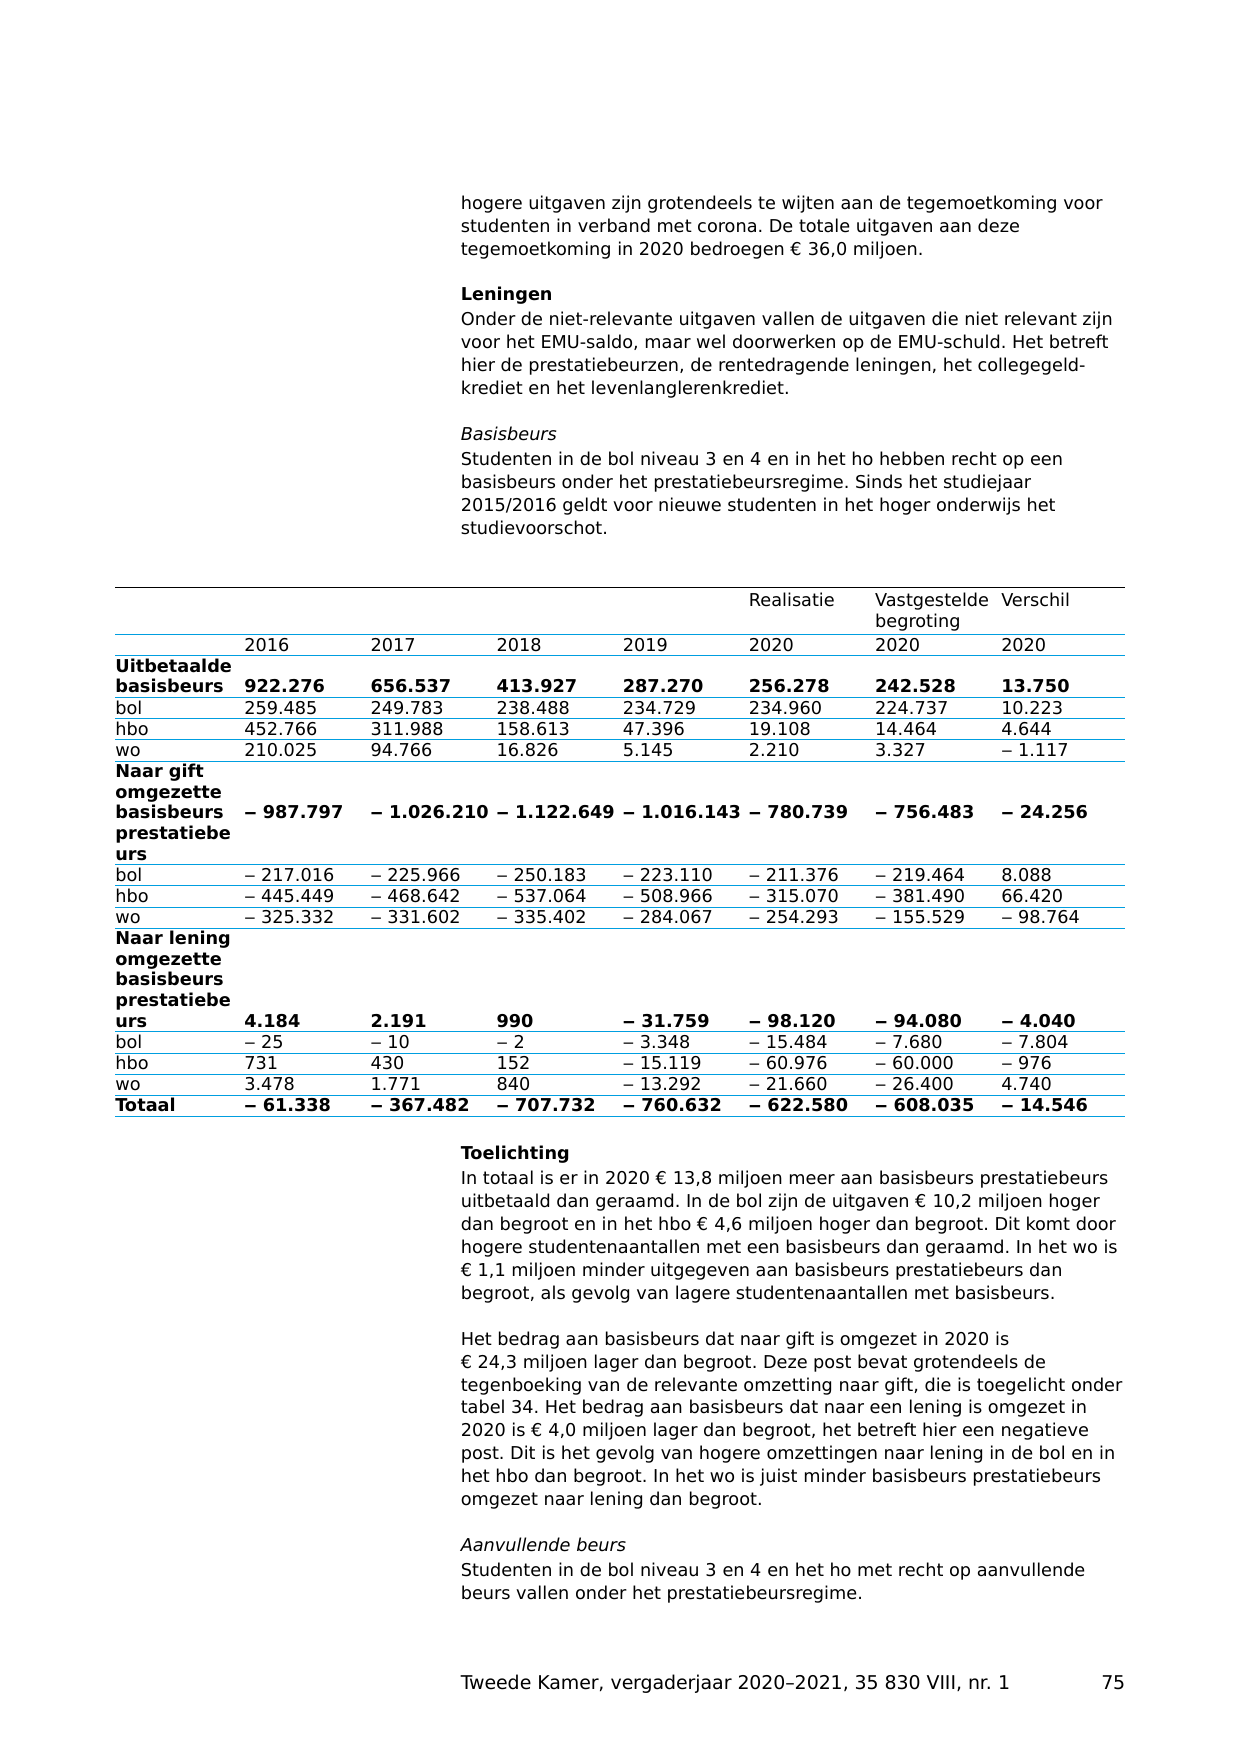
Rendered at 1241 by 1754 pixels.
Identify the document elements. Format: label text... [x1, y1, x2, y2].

table_cell [115, 635, 241, 655]
table_cell ‒ 2 [494, 1032, 620, 1052]
text Onder de niet-relevante uitgaven vallen de uitgaven die niet relevant zijn voor het EMU-saldo, maar wel doorwerken op de EMU-schuld. Het betreft hier de prestatiebeurzen, de rentedragende leningen, het collegegeld-krediet en het levenlanglerenkrediet. [461, 307, 1125, 399]
table_cell 2019 [620, 635, 746, 655]
table_cell 2.210 [746, 740, 872, 761]
table_cell ‒ 14.546 [998, 1096, 1125, 1116]
table_cell [620, 588, 746, 634]
table_cell 2017 [368, 635, 493, 655]
table_cell ‒ 325.332 [241, 908, 367, 928]
text Studenten in de bol niveau 3 en 4 en in het ho hebben recht op een basisbeurs onder het prestatiebeursregime. Sinds het studiejaar 2015/2016 geldt voor nieuwe studenten in het hoger onderwijs het studievoorschot. [461, 447, 1125, 539]
text Aanvullende beurs [461, 1533, 1125, 1556]
table_cell ‒ 21.660 [746, 1075, 872, 1095]
table_cell ‒ 13.292 [620, 1075, 746, 1095]
table_cell 5.145 [620, 740, 746, 761]
table_cell ‒ 25 [241, 1032, 367, 1052]
table_cell 452.766 [241, 719, 367, 739]
table_cell 8.088 [998, 865, 1125, 885]
table_cell 2020 [998, 635, 1125, 655]
table_cell ‒ 367.482 [368, 1096, 493, 1116]
table_cell Totaal [115, 1096, 241, 1116]
table_cell ‒ 331.602 [368, 908, 493, 928]
table_cell 1.771 [368, 1075, 493, 1095]
table_cell 242.528 [872, 656, 998, 697]
table_cell ‒ 217.016 [241, 865, 367, 885]
table_cell 840 [494, 1075, 620, 1095]
table_cell hbo [115, 719, 241, 739]
table_cell 2018 [494, 635, 620, 655]
table_cell ‒ 15.119 [620, 1054, 746, 1073]
table_cell 311.988 [368, 719, 493, 739]
text Studenten in de bol niveau 3 en 4 en het ho met recht op aanvullende beurs vallen onder het prestatiebeursregime. [461, 1558, 1125, 1604]
table_cell wo [115, 908, 241, 928]
table_cell 922.276 [241, 656, 367, 697]
table_cell ‒ 10 [368, 1032, 493, 1052]
table_cell ‒ 98.764 [998, 908, 1125, 928]
table_cell 256.278 [746, 656, 872, 697]
table_cell hbo [115, 886, 241, 906]
table_cell 2020 [872, 635, 998, 655]
table_cell 158.613 [494, 719, 620, 739]
table_cell ‒ 445.449 [241, 886, 367, 906]
table_cell [368, 588, 493, 634]
table_cell 2020 [746, 635, 872, 655]
table_cell 234.729 [620, 698, 746, 718]
table_cell ‒ 60.000 [872, 1054, 998, 1073]
table_cell ‒ 1.122.649 [494, 762, 620, 864]
table_cell ‒ 315.070 [746, 886, 872, 906]
table_cell ‒ 1.016.143 [620, 762, 746, 864]
table_cell bol [115, 1032, 241, 1052]
table_cell 16.826 [494, 740, 620, 761]
table_cell ‒ 780.739 [746, 762, 872, 864]
table_cell 94.766 [368, 740, 493, 761]
text Het bedrag aan basisbeurs dat naar gift is omgezet in 2020 is € 24,3 miljoen lager dan begroot. Deze post bevat grotendeels de tegenboeking van de relevante omzetting naar gift, die is toegelicht onder tabel 34. Het bedrag aan basisbeurs dat naar een lening is omgezet in 2020 is € 4,0 miljoen lager dan begroot, het betreft hier een negatieve post. Dit is het gevolg van hogere omzettingen naar lening in de bol en in het hbo dan begroot. In het wo is juist minder basisbeurs prestatiebeurs omgezet naar lening dan begroot. [461, 1327, 1125, 1510]
table_cell ‒ 15.484 [746, 1032, 872, 1052]
table_cell 2.191 [368, 929, 493, 1031]
table_cell ‒ 468.642 [368, 886, 493, 906]
table_cell ‒ 155.529 [872, 908, 998, 928]
table_cell ‒ 508.966 [620, 886, 746, 906]
table_cell ‒ 4.040 [998, 929, 1125, 1031]
table_cell 66.420 [998, 886, 1125, 906]
table_cell 4.740 [998, 1075, 1125, 1095]
table_cell ‒ 608.035 [872, 1096, 998, 1116]
table_cell 47.396 [620, 719, 746, 739]
table_cell ‒ 211.376 [746, 865, 872, 885]
table_cell ‒ 1.026.210 [368, 762, 493, 864]
table_cell ‒ 537.064 [494, 886, 620, 906]
table_cell 259.485 [241, 698, 367, 718]
table_cell 3.478 [241, 1075, 367, 1095]
table_cell ‒ 7.680 [872, 1032, 998, 1052]
text Leningen [461, 282, 1125, 305]
table_cell ‒ 976 [998, 1054, 1125, 1073]
table_cell 152 [494, 1054, 620, 1073]
table_cell 10.223 [998, 698, 1125, 718]
table_cell ‒ 760.632 [620, 1096, 746, 1116]
table_cell 19.108 [746, 719, 872, 739]
table_cell ‒ 223.110 [620, 865, 746, 885]
table_cell 287.270 [620, 656, 746, 697]
table_cell ‒ 756.483 [872, 762, 998, 864]
table_cell Uitbetaalde basisbeurs [115, 656, 241, 697]
table_cell Naar lening omgezette basisbeurs prestatiebeurs [115, 929, 241, 1031]
table_cell 249.783 [368, 698, 493, 718]
table_cell 990 [494, 929, 620, 1031]
table_cell Naar gift omgezette basisbeurs prestatiebeurs [115, 762, 241, 864]
table_cell wo [115, 740, 241, 761]
table_cell [494, 588, 620, 634]
table_cell [241, 588, 367, 634]
table_cell ‒ 707.732 [494, 1096, 620, 1116]
table_cell wo [115, 1075, 241, 1095]
table_cell Realisatie [746, 588, 872, 634]
text hogere uitgaven zijn grotendeels te wijten aan de tegemoetkoming voor studenten in verband met corona. De totale uitgaven aan deze tegemoetkoming in 2020 bedroegen € 36,0 miljoen. [461, 191, 1125, 259]
table_cell ‒ 60.976 [746, 1054, 872, 1073]
table_cell 656.537 [368, 656, 493, 697]
table_cell 430 [368, 1054, 493, 1073]
table_cell ‒ 987.797 [241, 762, 367, 864]
text Basisbeurs [461, 422, 1125, 445]
table_header Tabel 39 Uitgaven basisbeurs prestatiebeurs (bedragen x € 1.000) [115, 562, 1125, 587]
table_cell 238.488 [494, 698, 620, 718]
text Toelichting [461, 1141, 1125, 1164]
table_cell 210.025 [241, 740, 367, 761]
table_cell ‒ 24.256 [998, 762, 1125, 864]
table_cell ‒ 622.580 [746, 1096, 872, 1116]
table_cell hbo [115, 1054, 241, 1073]
table_cell ‒ 31.759 [620, 929, 746, 1031]
table_cell 2016 [241, 635, 367, 655]
table_cell 13.750 [998, 656, 1125, 697]
text In totaal is er in 2020 € 13,8 miljoen meer aan basisbeurs prestatiebeurs uitbetaald dan geraamd. In de bol zijn de uitgaven € 10,2 miljoen hoger dan begroot en in het hbo € 4,6 miljoen hoger dan begroot. Dit komt door hogere studentenaantallen met een basisbeurs dan geraamd. In het wo is € 1,1 miljoen minder uitgegeven aan basisbeurs prestatiebeurs dan begroot, als gevolg van lagere studentenaantallen met basisbeurs. [461, 1166, 1125, 1304]
table_cell 234.960 [746, 698, 872, 718]
table_cell ‒ 225.966 [368, 865, 493, 885]
table_cell ‒ 1.117 [998, 740, 1125, 761]
table_cell ‒ 219.464 [872, 865, 998, 885]
table_cell ‒ 335.402 [494, 908, 620, 928]
table_cell 224.737 [872, 698, 998, 718]
table_cell ‒ 26.400 [872, 1075, 998, 1095]
table_cell 731 [241, 1054, 367, 1073]
table_cell 413.927 [494, 656, 620, 697]
table_cell ‒ 94.080 [872, 929, 998, 1031]
table_cell ‒ 7.804 [998, 1032, 1125, 1052]
table_cell Verschil [998, 588, 1125, 634]
table_cell ‒ 98.120 [746, 929, 872, 1031]
table_cell 14.464 [872, 719, 998, 739]
table_cell ‒ 250.183 [494, 865, 620, 885]
table_cell bol [115, 865, 241, 885]
table_cell 4.644 [998, 719, 1125, 739]
table_cell Vastgestelde begroting [872, 588, 998, 634]
table_cell ‒ 254.293 [746, 908, 872, 928]
table_cell 4.184 [241, 929, 367, 1031]
table_cell 3.327 [872, 740, 998, 761]
table_cell [115, 588, 241, 634]
table_cell ‒ 381.490 [872, 886, 998, 906]
table_cell ‒ 284.067 [620, 908, 746, 928]
table_cell bol [115, 698, 241, 718]
table_cell ‒ 61.338 [241, 1096, 367, 1116]
table_cell ‒ 3.348 [620, 1032, 746, 1052]
